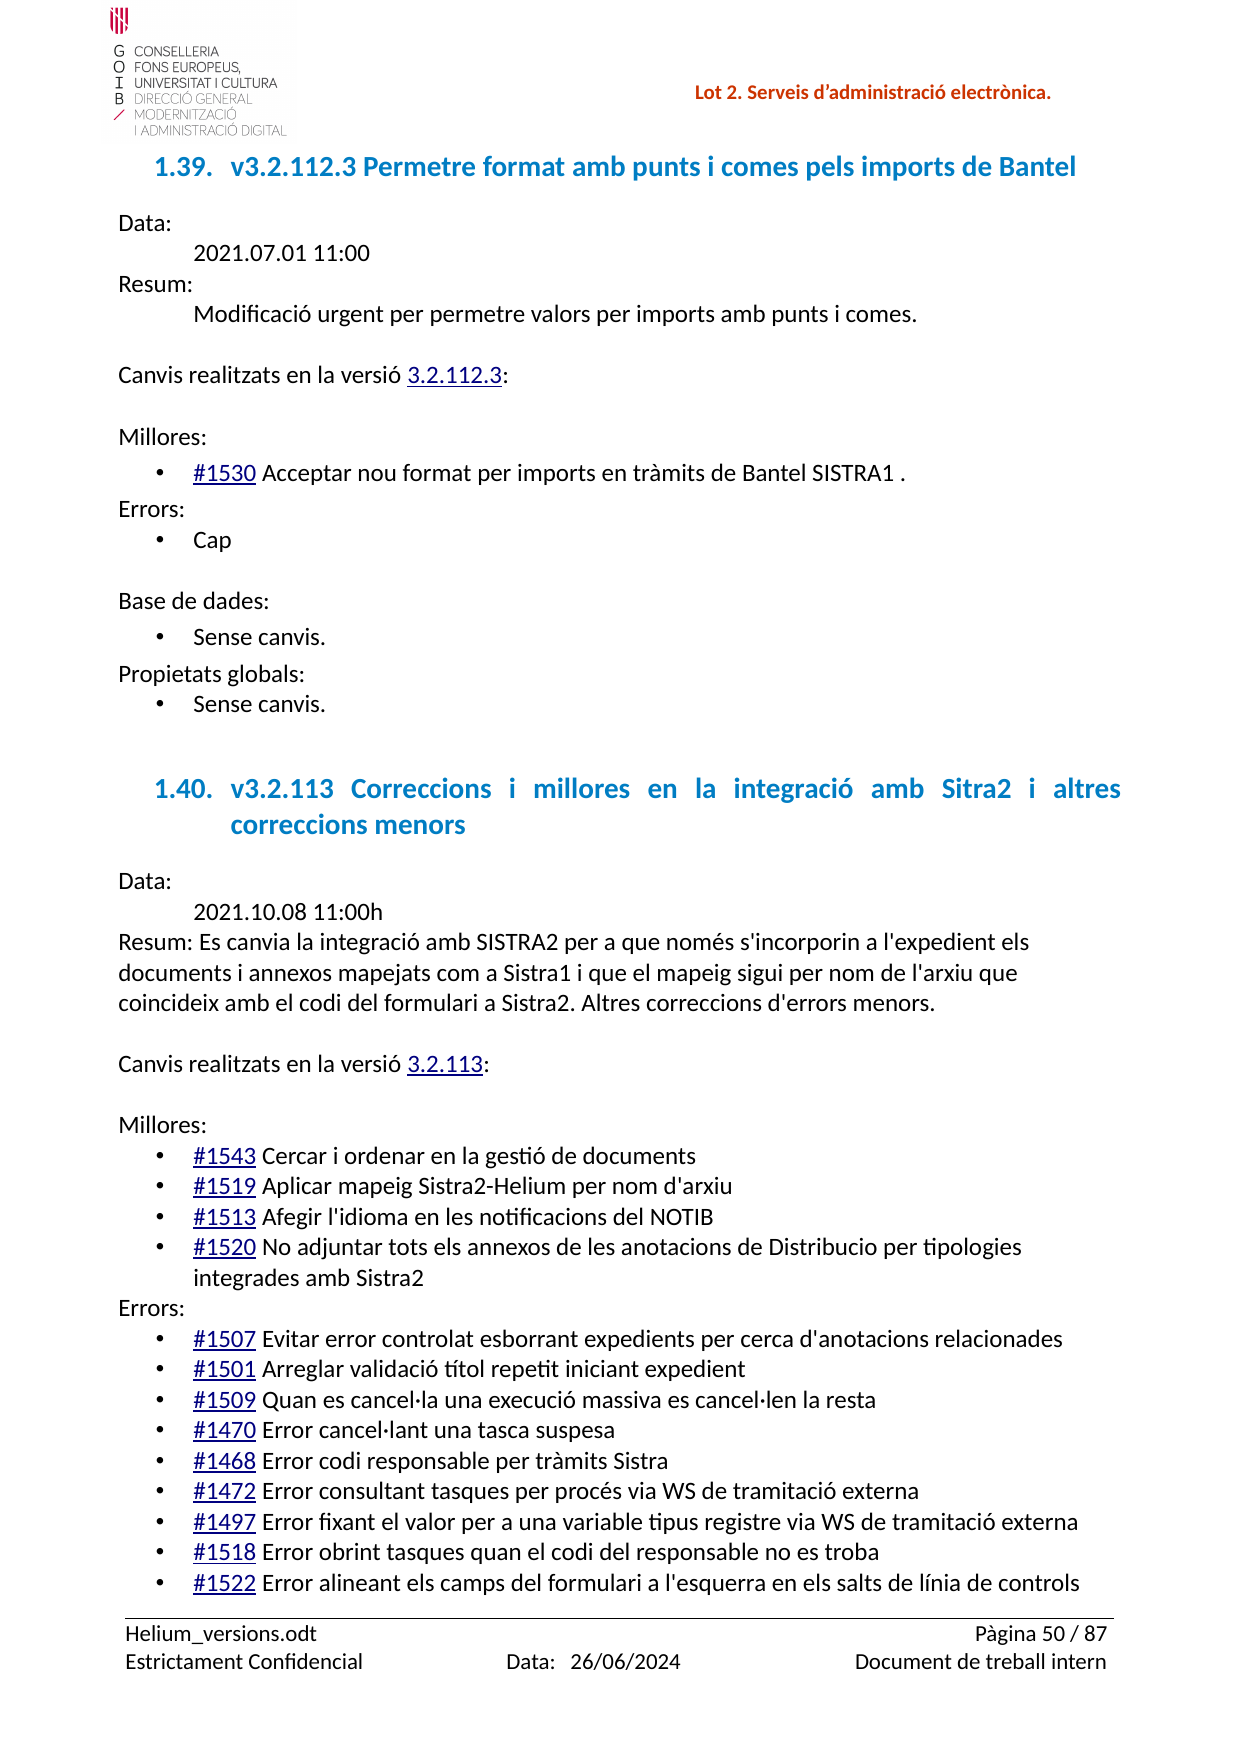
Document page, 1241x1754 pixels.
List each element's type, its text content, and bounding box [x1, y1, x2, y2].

text Data: [118, 865, 1122, 896]
text Propietats globals: [118, 658, 1122, 688]
list #1501 Arreglar validació títol repetit iniciant expedient [156, 1353, 1122, 1384]
list #1468 Error codi responsable per tràmits Sistra [156, 1445, 1122, 1476]
text Base de dades: [118, 585, 1122, 616]
list #1530 Acceptar nou format per imports en tràmits de Bantel SISTRA1 . [156, 457, 1122, 488]
text Canvis realitzats en la versió 3.2.113: [118, 1048, 1122, 1079]
list #1470 Error cancel·lant una tasca suspesa [156, 1414, 1122, 1445]
text Canvis realitzats en la versió 3.2.112.3: [118, 359, 1122, 390]
list Sense canvis. [156, 688, 1122, 719]
list Sense canvis. [156, 622, 1122, 652]
text Millores: [118, 1109, 1122, 1140]
list #1518 Error obrint tasques quan el codi del responsable no es troba [156, 1537, 1122, 1567]
list #1507 Evitar error controlat esborrant expedients per cerca d'anotacions relacionades [156, 1323, 1122, 1353]
text 2021.07.01 11:00 [118, 237, 1122, 268]
list #1497 Error fixant el valor per a una variable tipus registre via WS de tramitació externa [156, 1506, 1122, 1537]
picture [100, 0, 297, 144]
list #1520 No adjuntar tots els annexos de les anotacions de Distribucio per tipologies integrades amb Sistra2 [156, 1231, 1122, 1292]
text Resum: Es canvia la integració amb SISTRA2 per a que només s'incorporin a l'expedient els documents i annexos mapejats com a Sistra1 i que el mapeig sigui per nom de l'arxiu que coincideix amb el codi del formulari a Sistra2. Altres correccions d'errors menors. [118, 926, 1122, 1018]
text 2021.10.08 11:00h [118, 896, 1122, 926]
list #1543 Cercar i ordenar en la gestió de documents [156, 1140, 1122, 1170]
text Errors: [118, 1292, 1122, 1323]
text Millores: [118, 421, 1122, 451]
text Resum: [118, 268, 1122, 298]
list #1522 Error alineant els camps del formulari a l'esquerra en els salts de línia de controls [156, 1567, 1122, 1598]
list #1472 Error consultant tasques per procés via WS de tramitació externa [156, 1476, 1122, 1506]
text Errors: [118, 493, 1122, 524]
list #1513 Afegir l'idioma en les notificacions del NOTIB [156, 1201, 1122, 1231]
text Data: [118, 207, 1122, 237]
list #1509 Quan es cancel·la una execució massiva es cancel·len la resta [156, 1384, 1122, 1414]
list Cap [156, 524, 1122, 554]
subtitle v3.2.112.3 Permetre format amb punts i comes pels imports de Bantel [153, 148, 1122, 183]
list #1519 Aplicar mapeig Sistra2-Helium per nom d'arxiu [156, 1170, 1122, 1201]
subtitle v3.2.113 Correccions i millores en la integració amb Sitra2 i altres correccions menors [153, 770, 1122, 841]
text Modificació urgent per permetre valors per imports amb punts i comes. [118, 298, 1122, 329]
